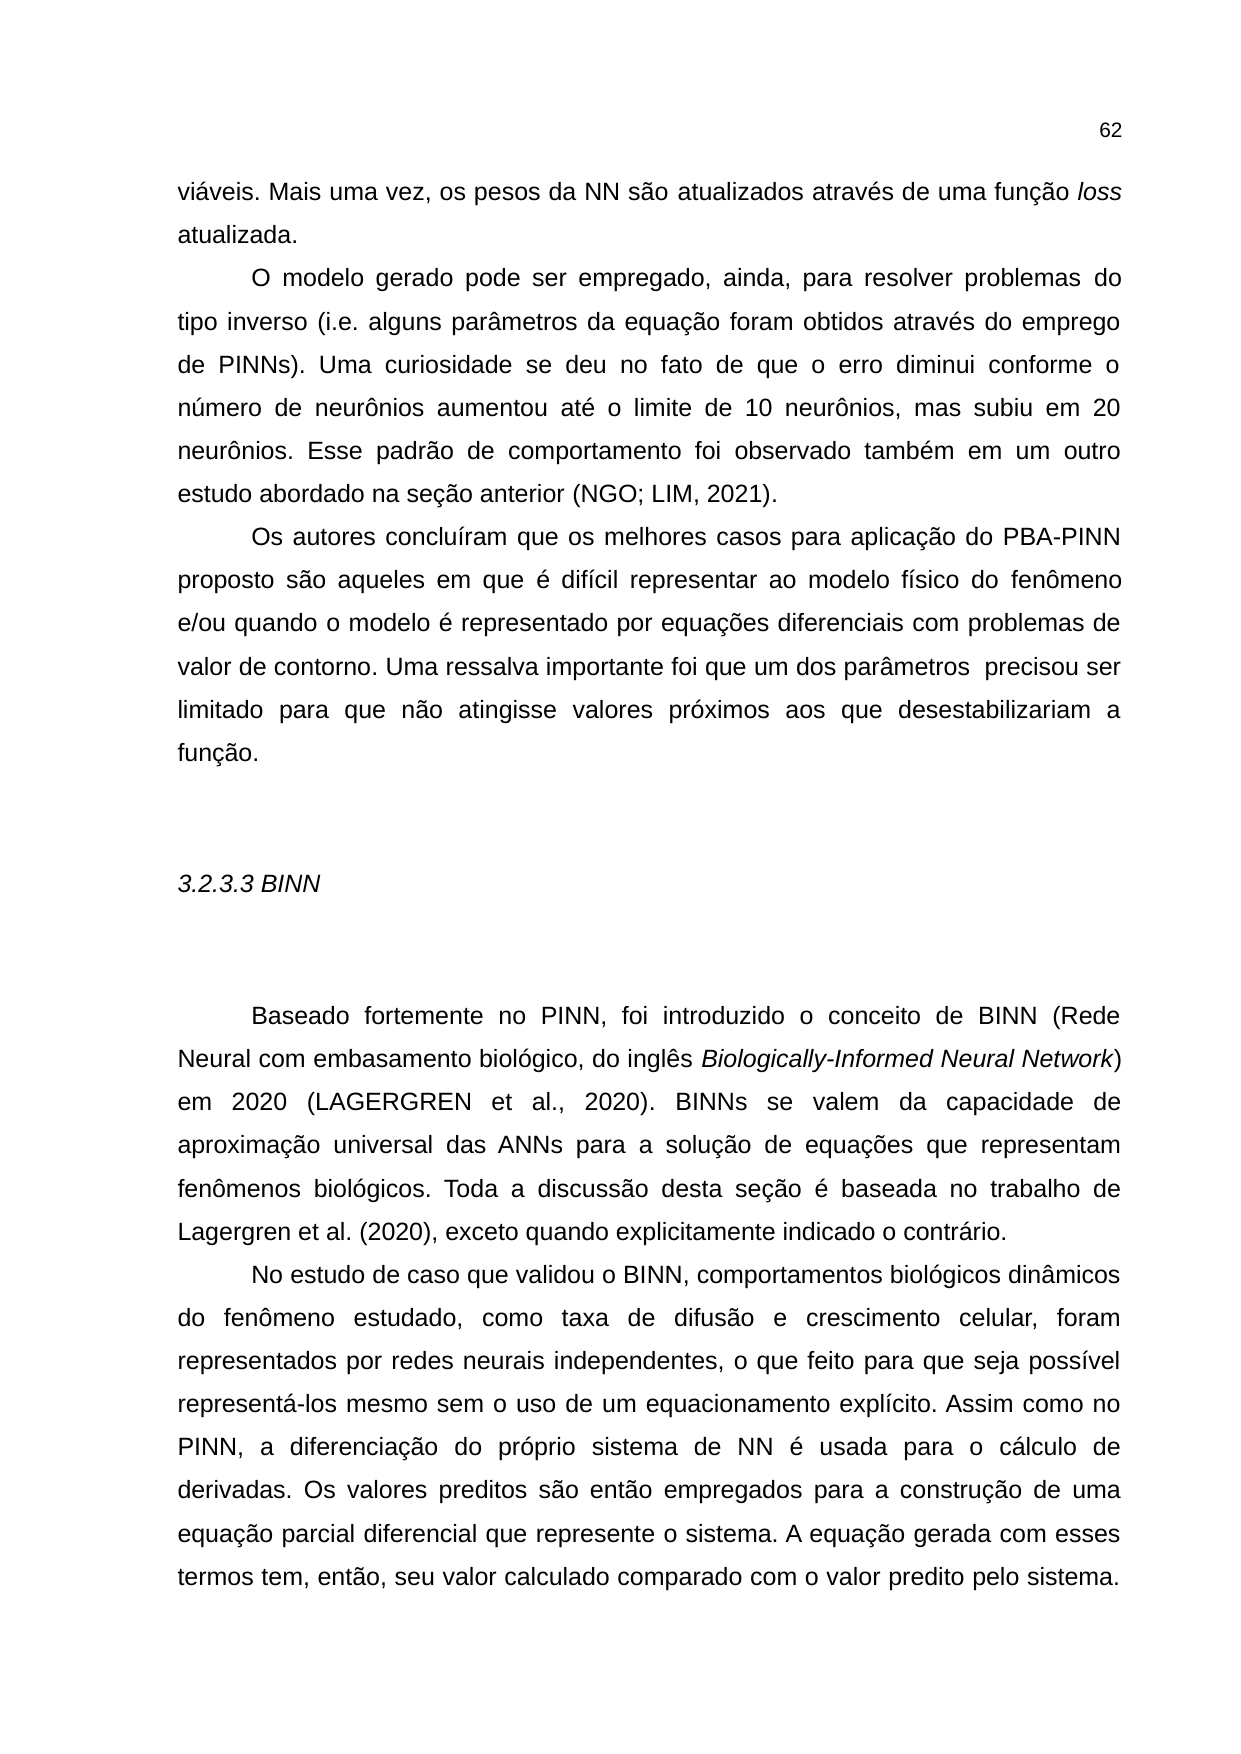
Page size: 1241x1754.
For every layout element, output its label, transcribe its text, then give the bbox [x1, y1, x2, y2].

text Baseado fortemente no PINN, foi introduzido o conceito de BINN (Rede Neural com embasamento biológico, do inglês Biologically-Informed Neural Network) em 2020 (LAGERGREN et al., 2020). BINNs se valem da capacidade de aproximação universal das ANNs para a solução de equações que representam fenômenos biológicos. Toda a discussão desta seção é baseada no trabalho de Lagergren et al. (2020), exceto quando explicitamente indicado o contrário. [177, 1001, 1122, 1245]
text O modelo gerado pode ser empregado, ainda, para resolver problemas do tipo inverso (i.e. alguns parâmetros da equação foram obtidos através do emprego de PINNs). Uma curiosidade se deu no fato de que o erro diminui conforme o número de neurônios aumentou até o limite de 10 neurônios, mas subiu em 20 neurônios. Esse padrão de comportamento foi observado também em um outro estudo abordado na seção anterior (NGO; LIM, 2021). [177, 263, 1122, 508]
subtitle BINN [177, 869, 1122, 898]
text No estudo de caso que validou o BINN, comportamentos biológicos dinâmicos do fenômeno estudado, como taxa de difusão e crescimento celular, foram representados por redes neurais independentes, o que feito para que seja possível representá-los mesmo sem o uso de um equacionamento explícito. Assim como no PINN, a diferenciação do próprio sistema de NN é usada para o cálculo de derivadas. Os valores preditos são então empregados para a construção de uma equação parcial diferencial que represente o sistema. A equação gerada com esses termos tem, então, seu valor calculado comparado com o valor predito pelo sistema. [177, 1260, 1122, 1590]
text viáveis. Mais uma vez, os pesos da NN são atualizados através de uma função loss atualizada. [177, 177, 1122, 249]
text Os autores concluíram que os melhores casos para aplicação do PBA-PINN proposto são aqueles em que é difícil representar ao modelo físico do fenômeno e/ou quando o modelo é representado por equações diferenciais com problemas de valor de contorno. Uma ressalva importante foi que um dos parâmetros precisou ser limitado para que não atingisse valores próximos aos que desestabilizariam a função. [177, 522, 1122, 766]
